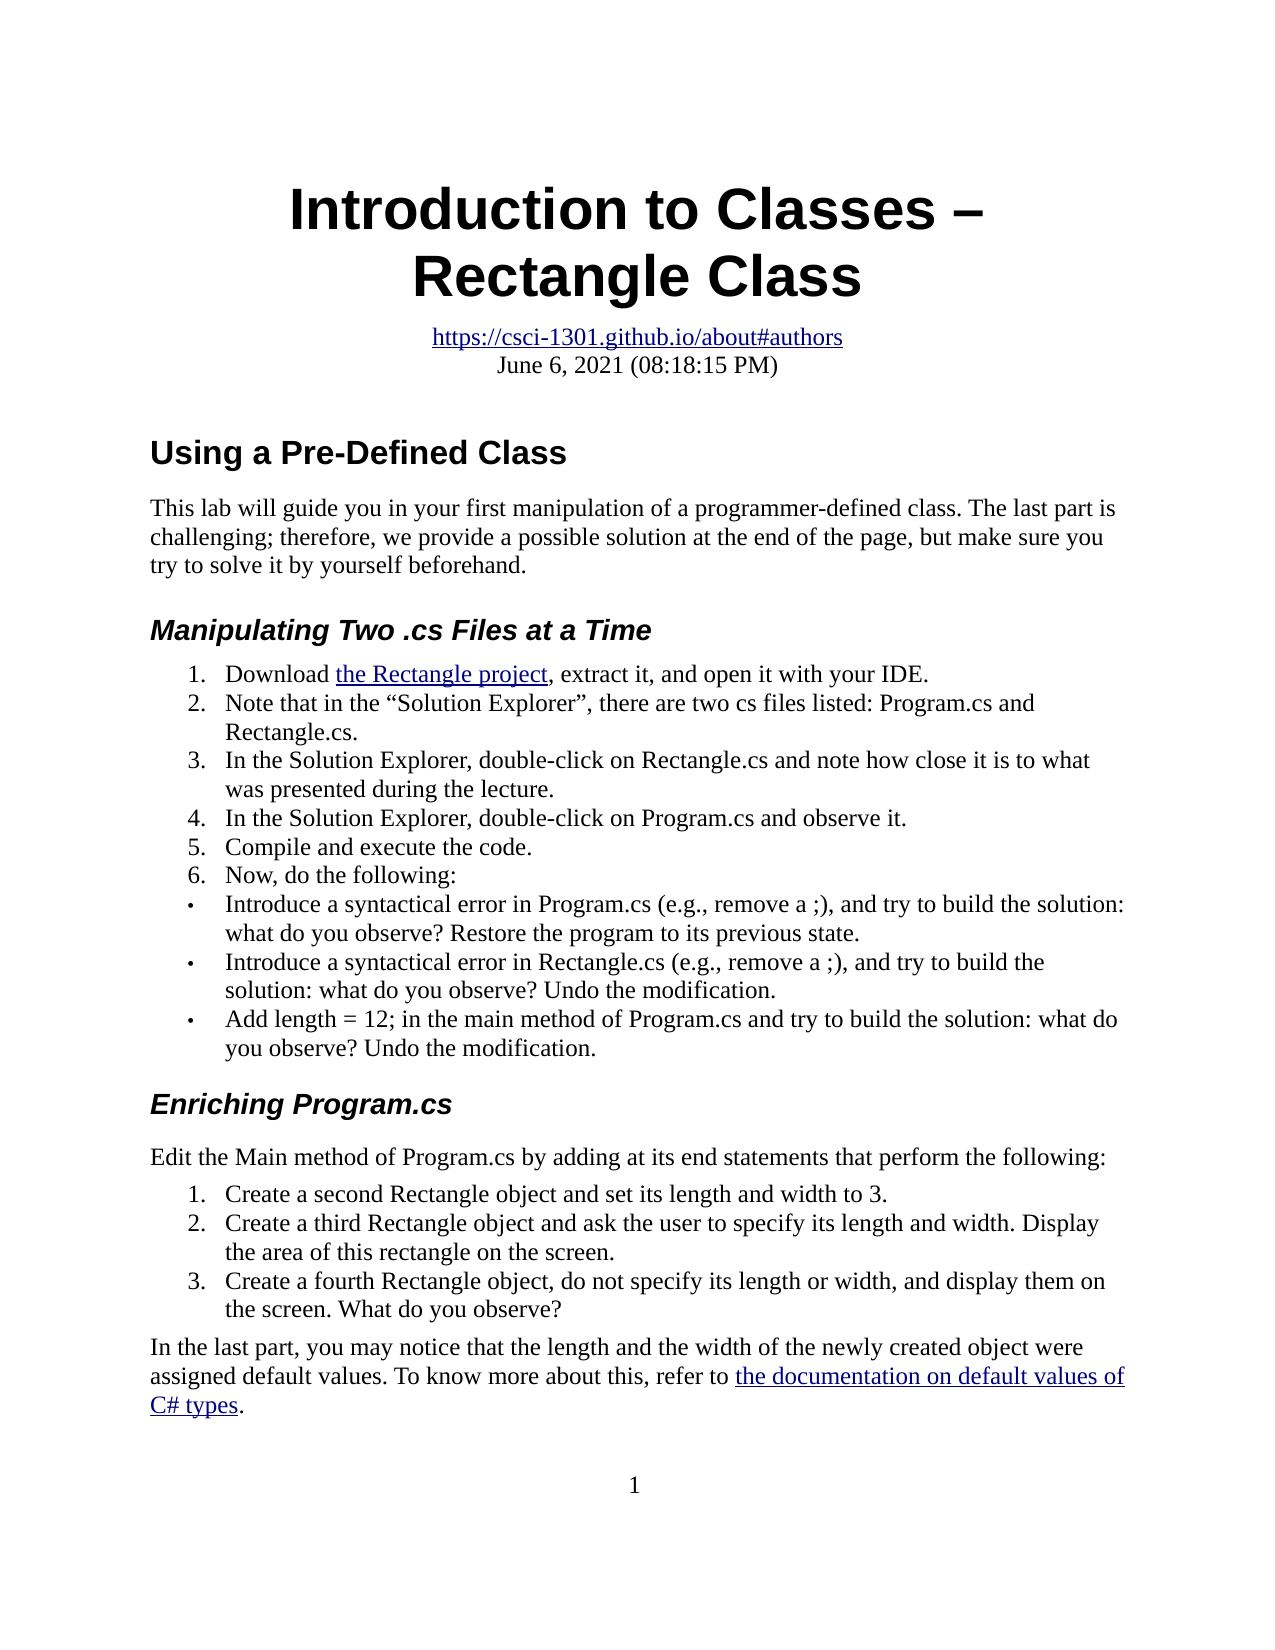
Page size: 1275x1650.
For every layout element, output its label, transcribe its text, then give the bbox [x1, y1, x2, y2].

list In the Solution Explorer, double-click on Program.cs and observe it. [187, 803, 1125, 832]
list Now, do the following: [187, 861, 1125, 889]
list Introduce a syntactical error in Rectangle.cs (e.g., remove a ;), and try to build the solution: what do you observe? Undo the modification. [187, 947, 1125, 1004]
list Create a second Rectangle object and set its length and width to 3. [187, 1179, 1125, 1208]
text Edit the Main method of Program.cs by adding at its end statements that perform the following: [150, 1142, 1125, 1171]
list Note that in the “Solution Explorer”, there are two cs files listed: Program.cs and Rectangle.cs. [187, 688, 1125, 746]
list Add length = 12; in the main method of Program.cs and try to build the solution: what do you observe? Undo the modification. [187, 1004, 1125, 1062]
list Introduce a syntactical error in Program.cs (e.g., remove a ;), and try to build the solution: what do you observe? Restore the program to its previous state. [187, 889, 1125, 947]
text June 6, 2021 (08:18:15 PM) [150, 350, 1125, 379]
title Introduction to Classes – Rectangle Class [150, 175, 1125, 309]
text https://csci-1301.github.io/about#authors [150, 322, 1125, 350]
text In the last part, you may notice that the length and the width of the newly created object were assigned default values. To know more about this, refer to the documentation on default values of C# types. [150, 1332, 1125, 1418]
list Create a fourth Rectangle object, do not specify its length or width, and display them on the screen. What do you observe? [187, 1266, 1125, 1323]
subtitle Using a Pre-Defined Class [150, 433, 1125, 472]
list Compile and execute the code. [187, 832, 1125, 861]
list Download the Rectangle project, extract it, and open it with your IDE. [187, 659, 1125, 688]
subtitle Enriching Program.cs [150, 1087, 1125, 1120]
text This lab will guide you in your first manipulation of a programmer-defined class. The last part is challenging; therefore, we provide a possible solution at the end of the page, but make sure you try to solve it by yourself beforehand. [150, 493, 1125, 579]
list Create a third Rectangle object and ask the user to specify its length and width. Display the area of this rectangle on the screen. [187, 1208, 1125, 1266]
list In the Solution Explorer, double-click on Rectangle.cs and note how close it is to what was presented during the lecture. [187, 746, 1125, 803]
subtitle Manipulating Two .cs Files at a Time [150, 613, 1125, 647]
